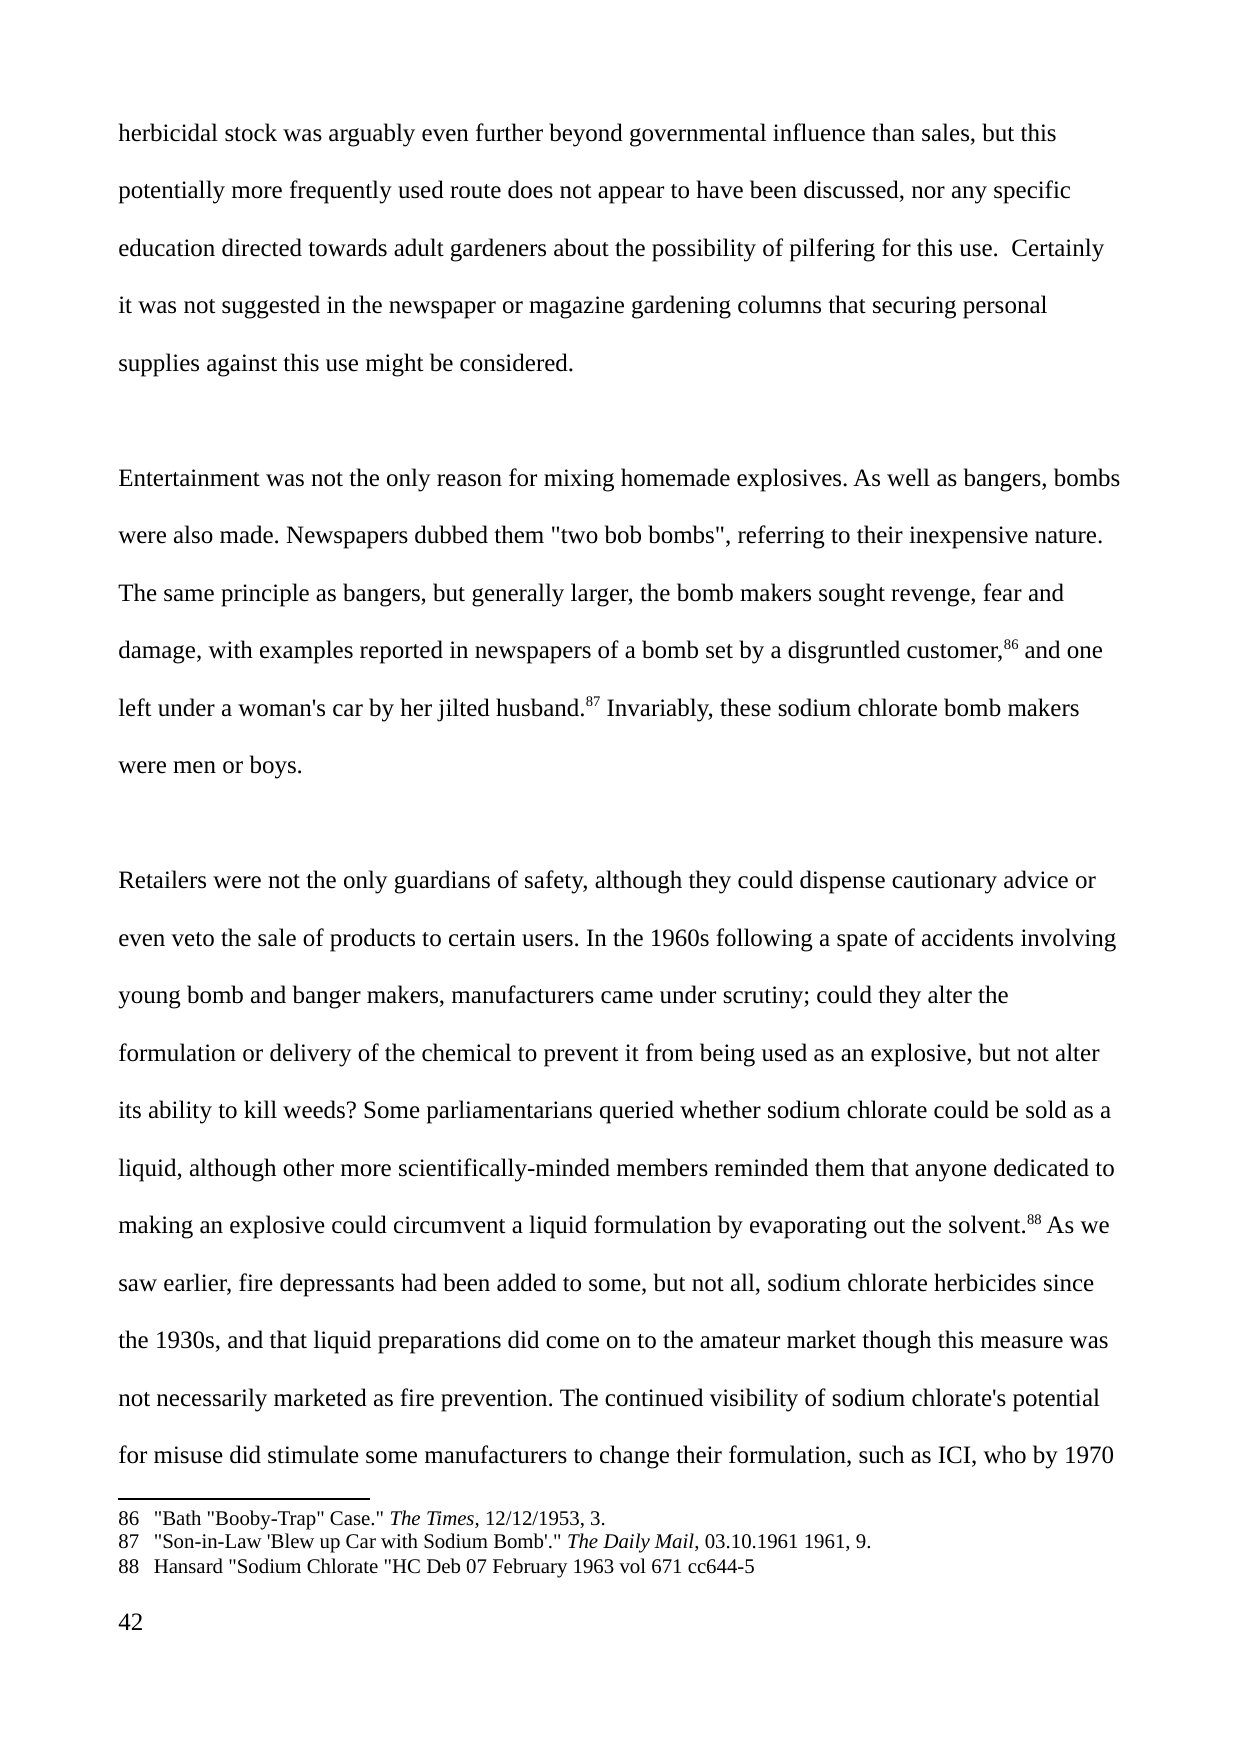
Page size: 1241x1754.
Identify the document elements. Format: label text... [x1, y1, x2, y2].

text Retailers were not the only guardians of safety, although they could dispense cautionary advice or even veto the sale of products to certain users. In the 1960s following a spate of accidents involving young bomb and banger makers, manufacturers came under scrutiny; could they alter the formulation or delivery of the chemical to prevent it from being used as an explosive, but not alter its ability to kill weeds? Some parliamentarians queried whether sodium chlorate could be sold as a liquid, although other more scientifically-minded members reminded them that anyone dedicated to making an explosive could circumvent a liquid formulation by evaporating out the solvent. As we saw earlier, fire depressants had been added to some, but not all, sodium chlorate herbicides since the 1930s, and that liquid preparations did come on to the amateur market though this measure was not necessarily marketed as fire prevention. The continued visibility of sodium chlorate's potential for misuse did stimulate some manufacturers to change their formulation, such as ICI, who by 1970 [118, 866, 1122, 1469]
text Hansard "Sodium Chlorate "HC Deb 07 February 1963 vol 671 cc644-5 [118, 1553, 1122, 1578]
text "Bath "Booby-Trap" Case." The Times, 12/12/1953, 3. [118, 1505, 1122, 1529]
text Entertainment was not the only reason for mixing homemade explosives. As well as bangers, bombs were also made. Newspapers dubbed them "two bob bombs", referring to their inexpensive nature. The same principle as bangers, but generally larger, the bomb makers sought revenge, fear and damage, with examples reported in newspapers of a bomb set by a disgruntled customer, and one left under a woman's car by her jilted husband. Invariably, these sodium chlorate bomb makers were men or boys. [118, 463, 1122, 779]
text "Son-in-Law 'Blew up Car with Sodium Bomb'." The Daily Mail, 03.10.1961 1961, 9. [118, 1529, 1122, 1553]
text herbicidal stock was arguably even further beyond governmental influence than sales, but this potentially more frequently used route does not appear to have been discussed, nor any specific education directed towards adult gardeners about the possibility of pilfering for this use. Certainly it was not suggested in the newspaper or magazine gardening columns that securing personal supplies against this use might be considered. [118, 118, 1122, 377]
